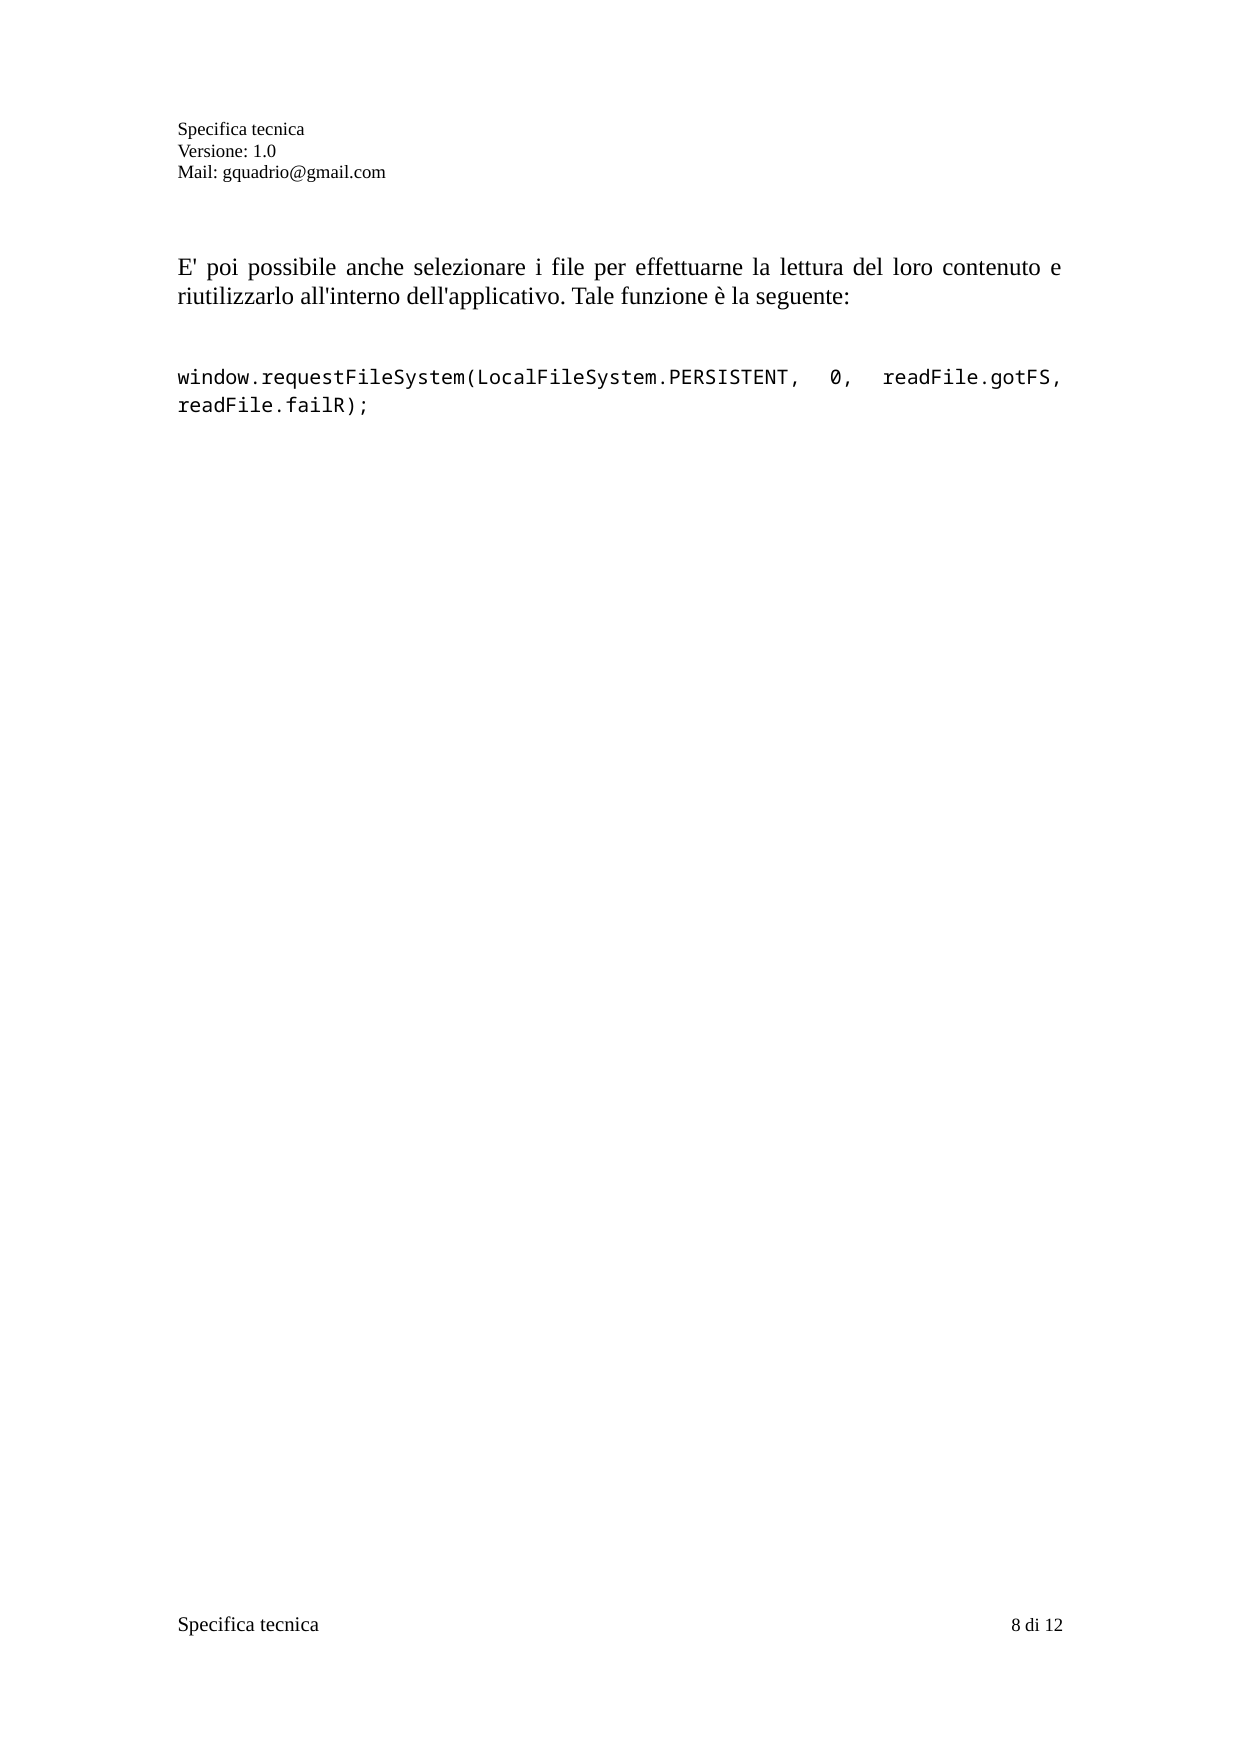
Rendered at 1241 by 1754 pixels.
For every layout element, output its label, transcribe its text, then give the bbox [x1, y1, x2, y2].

text E' poi possibile anche selezionare i file per effettuarne la lettura del loro contenuto e riutilizzarlo all'interno dell'applicativo. Tale funzione è la seguente: [177, 252, 1063, 309]
text window.requestFileSystem(LocalFileSystem.PERSISTENT, 0, readFile.gotFS, readFile.failR); [177, 363, 1063, 418]
